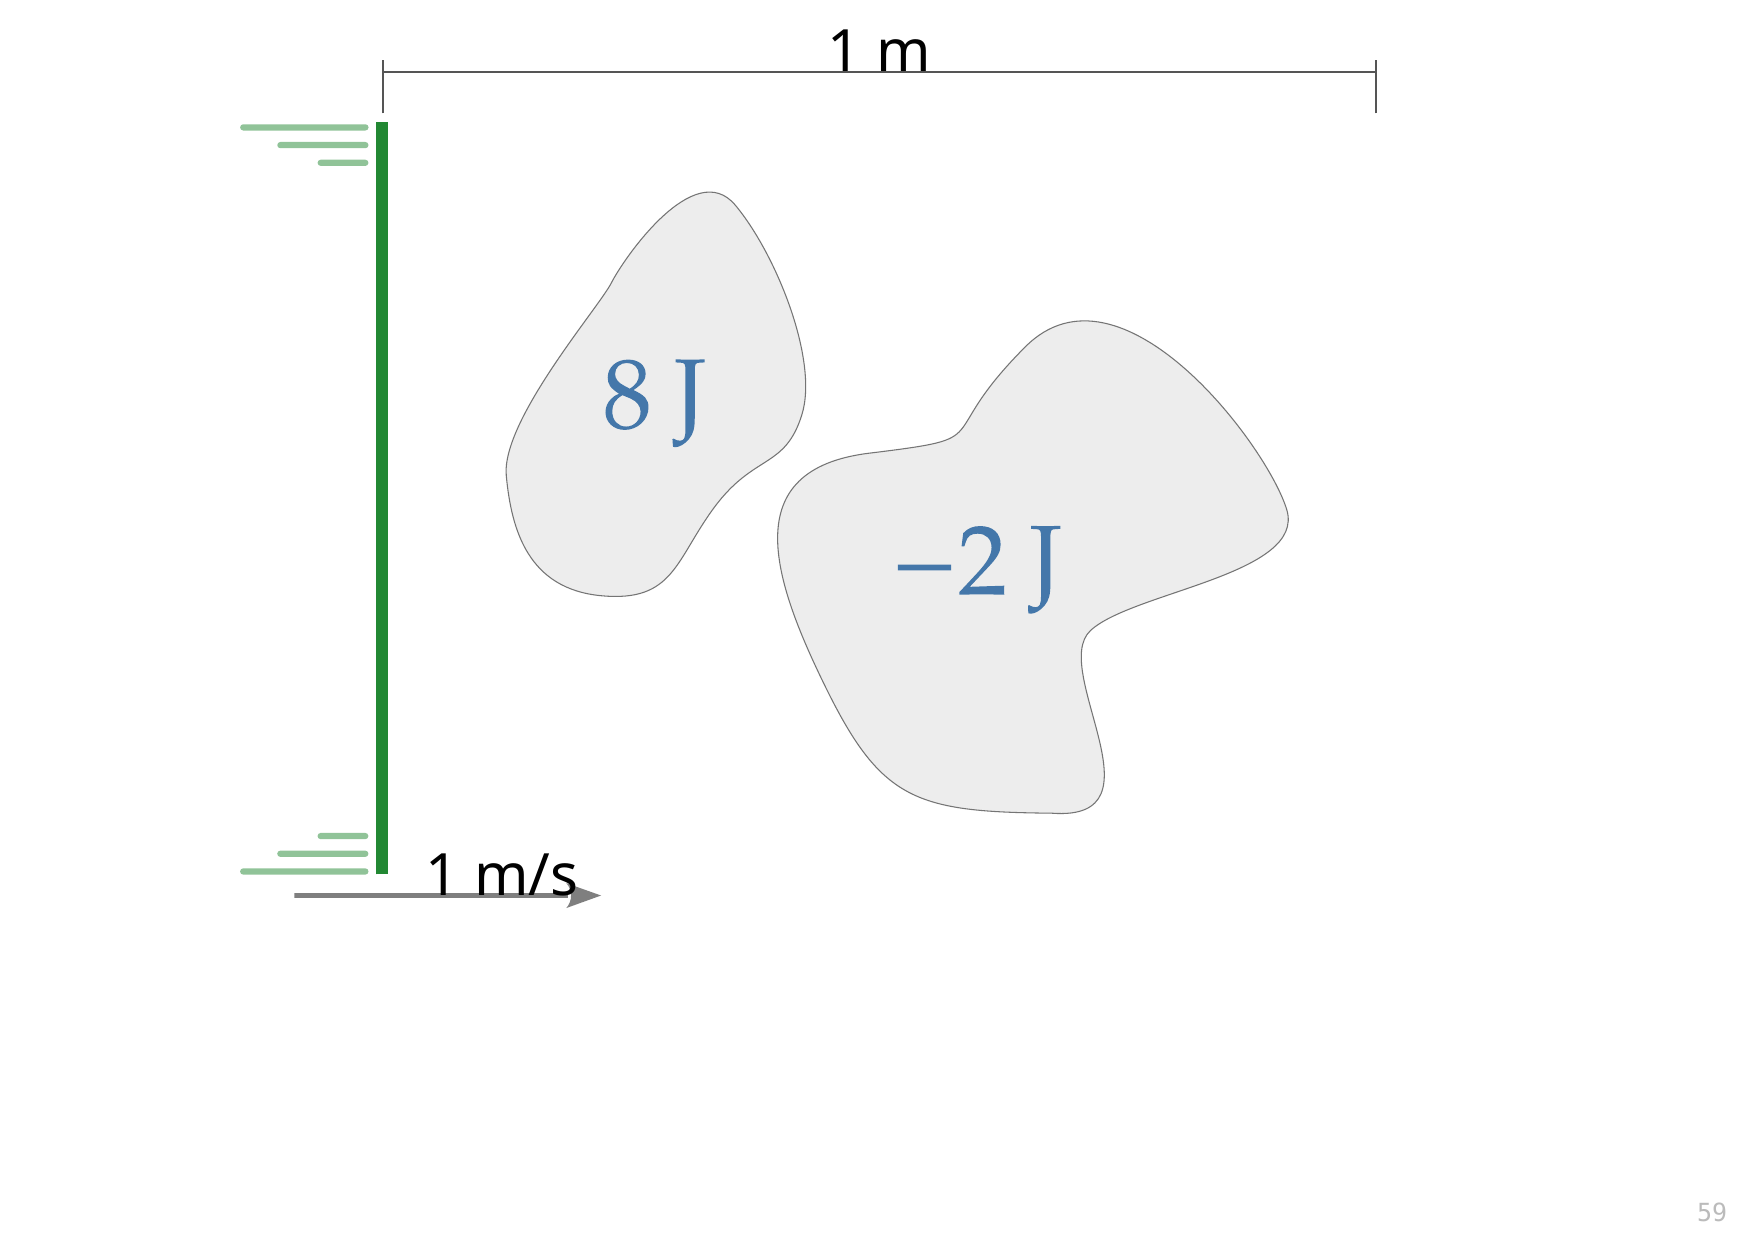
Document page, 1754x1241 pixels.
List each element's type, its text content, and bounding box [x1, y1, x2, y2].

text_box 1 m/s [410, 825, 596, 899]
text_box [506, 192, 806, 597]
text_box [777, 320, 1289, 814]
